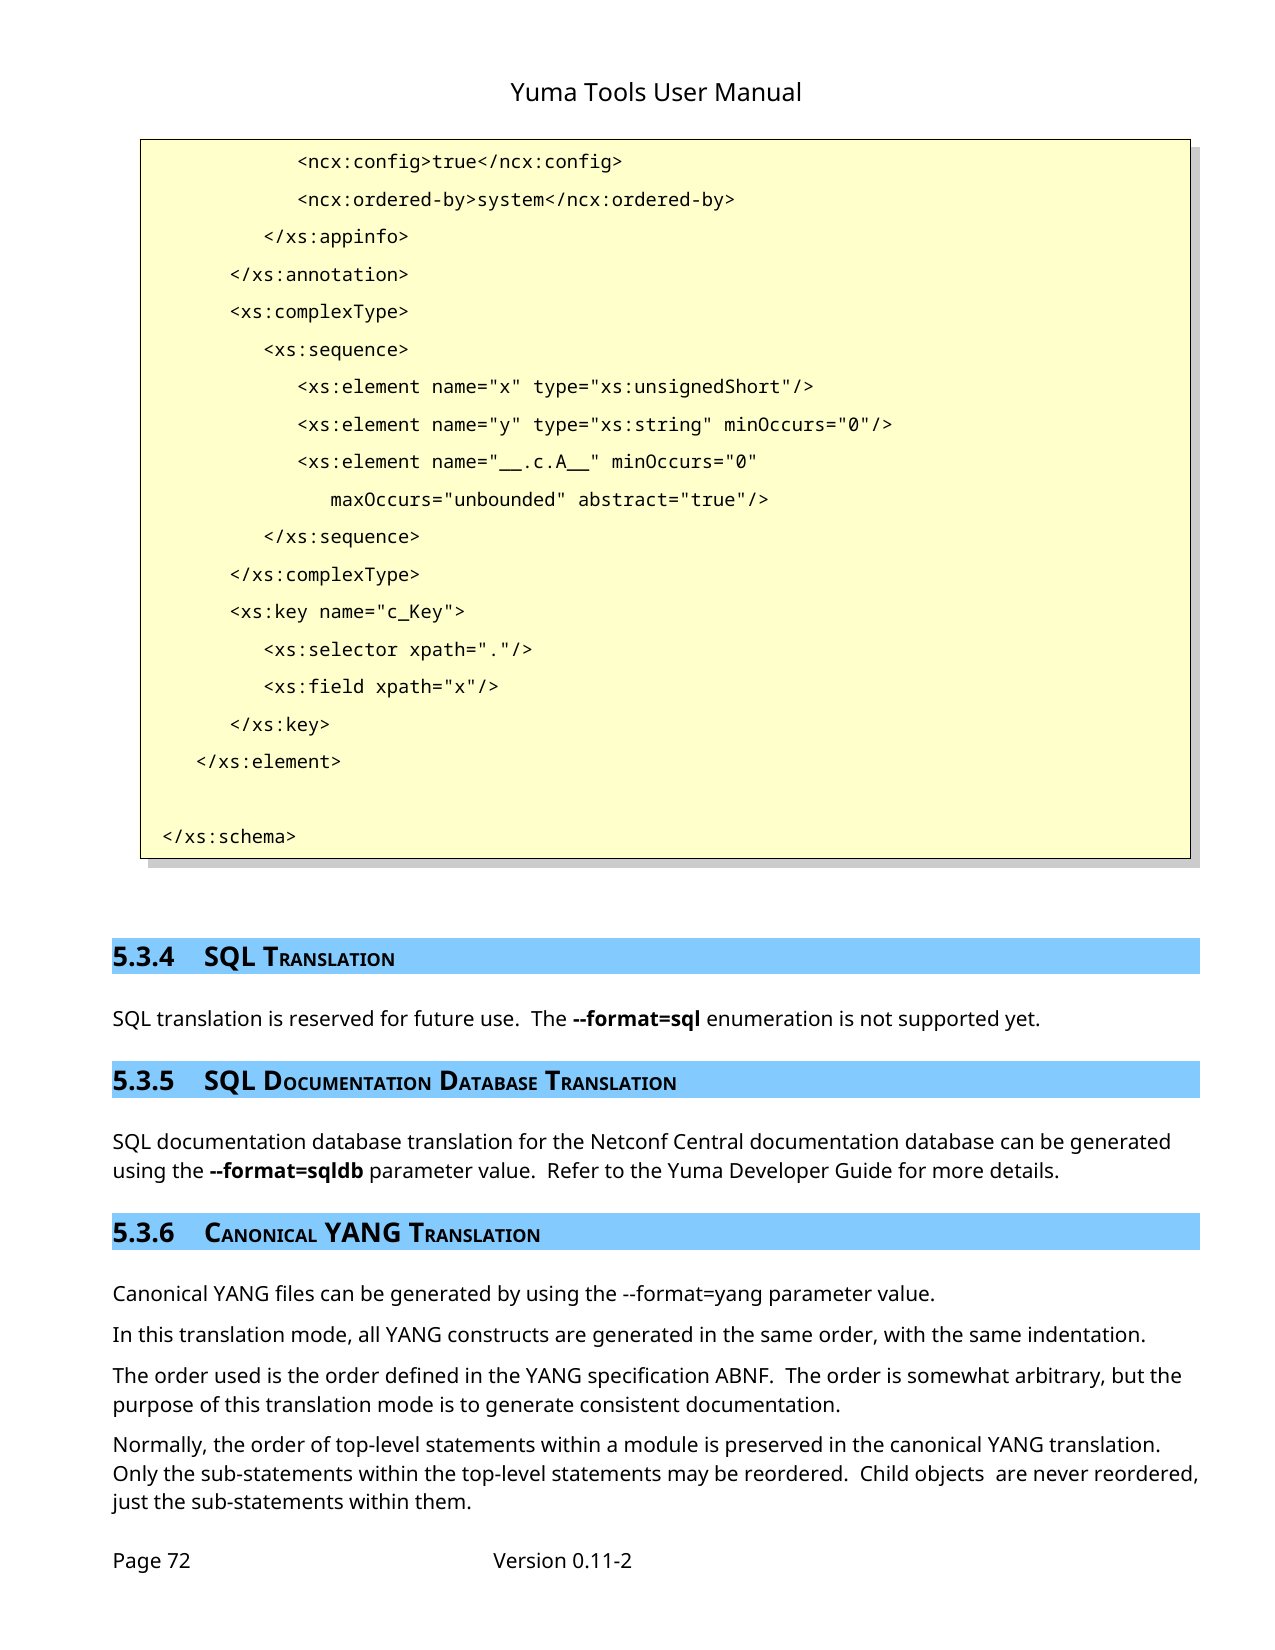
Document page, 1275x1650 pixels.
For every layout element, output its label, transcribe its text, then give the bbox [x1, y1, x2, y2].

text </xs:element> [141, 738, 1190, 774]
subtitle SQL Documentation Database Translation [112, 1061, 1200, 1098]
text </xs:sequence> [141, 513, 1190, 549]
text <xs:element name="__.c.A__" minOccurs="0" [141, 438, 1190, 474]
text <xs:element name="x" type="xs:unsignedShort"/> [141, 363, 1190, 399]
text SQL documentation database translation for the Netconf Central documentation database can be generated using the --format=sqldb parameter value. Refer to the Yuma Developer Guide for more details. [112, 1127, 1200, 1184]
subtitle SQL Translation [112, 938, 1200, 974]
text </xs:annotation> [141, 251, 1190, 287]
text SQL translation is reserved for future use. The --format=sql enumeration is not supported yet. [112, 1004, 1200, 1032]
text <xs:sequence> [141, 326, 1190, 362]
text </xs:schema> [141, 813, 1190, 858]
text <xs:key name="c_Key"> [141, 588, 1190, 624]
text Canonical YANG files can be generated by using the --format=yang parameter value. [112, 1279, 1200, 1308]
text <ncx:config>true</ncx:config> [141, 140, 1190, 174]
text In this translation mode, all YANG constructs are generated in the same order, with the same indentation. [112, 1320, 1200, 1349]
text Normally, the order of top-level statements within a module is preserved in the canonical YANG translation. Only the sub-statements within the top-level statements may be reordered. Child objects are never reordered, just the sub-statements within them. [112, 1431, 1200, 1516]
text <xs:field xpath="x"/> [141, 663, 1190, 699]
subtitle Canonical YANG Translation [112, 1213, 1200, 1250]
text maxOccurs="unbounded" abstract="true"/> [141, 476, 1190, 512]
text <xs:complexType> [141, 288, 1190, 324]
text </xs:key> [141, 701, 1190, 737]
text <xs:element name="y" type="xs:string" minOccurs="0"/> [141, 401, 1190, 437]
text <ncx:ordered-by>system</ncx:ordered-by> [141, 176, 1190, 212]
text <xs:selector xpath="."/> [141, 626, 1190, 662]
text </xs:appinfo> [141, 213, 1190, 249]
text </xs:complexType> [141, 551, 1190, 587]
text The order used is the order defined in the YANG specification ABNF. The order is somewhat arbitrary, but the purpose of this translation mode is to generate consistent documentation. [112, 1361, 1200, 1418]
